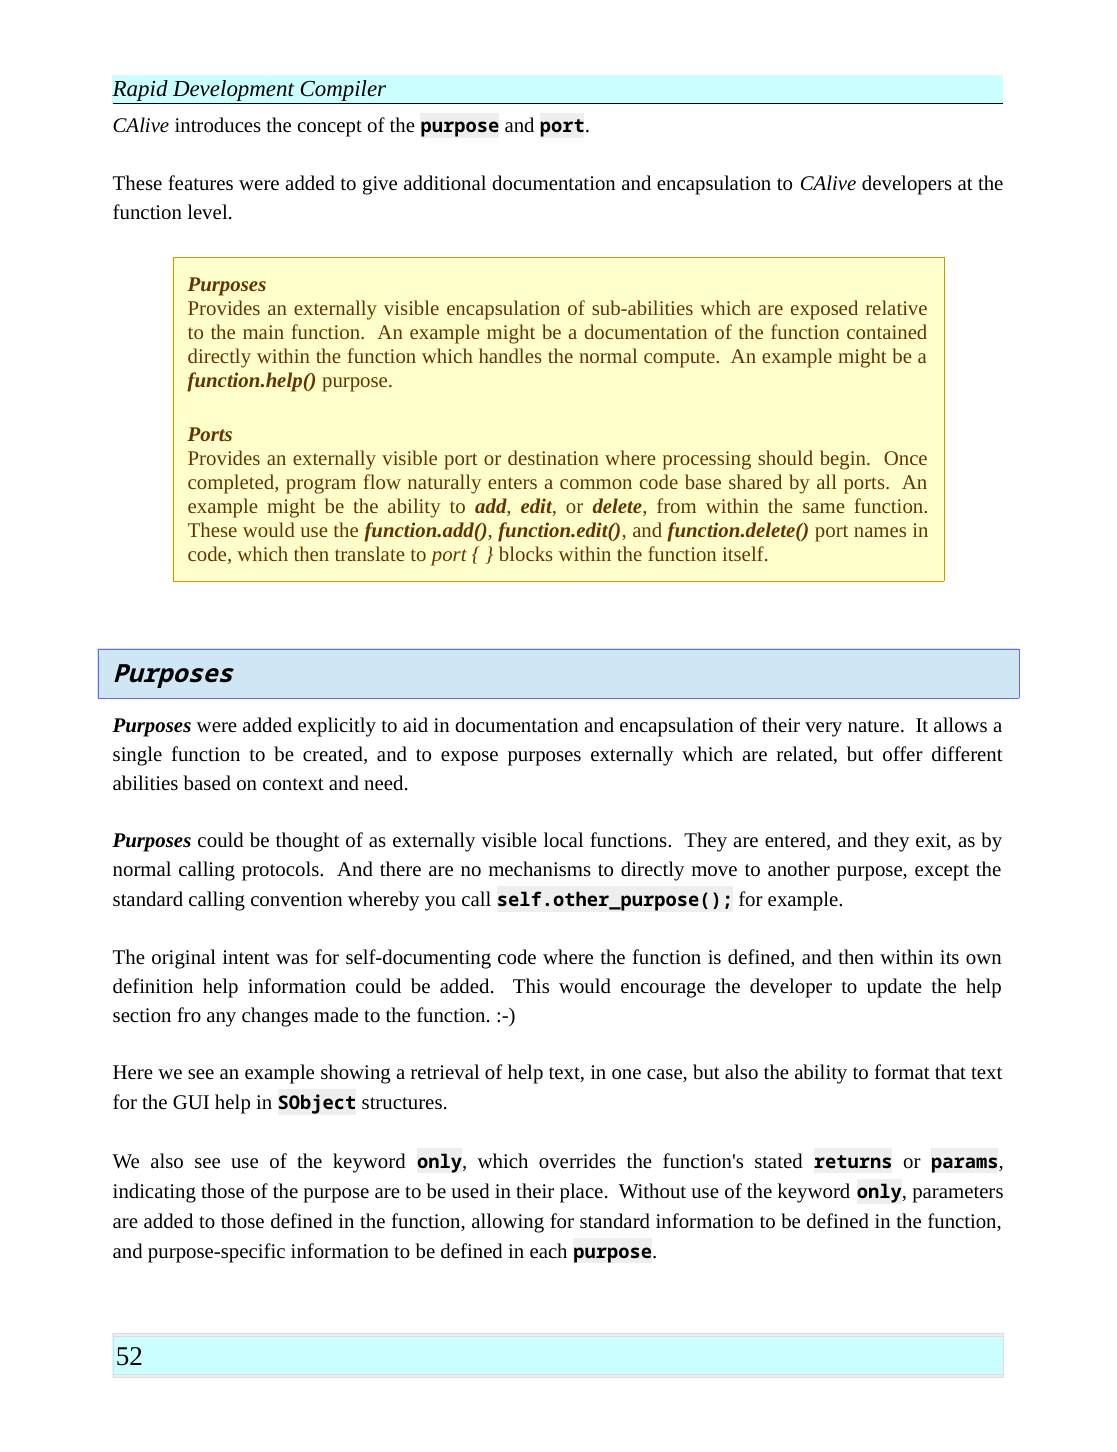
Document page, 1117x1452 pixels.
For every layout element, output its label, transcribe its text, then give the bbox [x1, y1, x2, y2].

text Here we see an example showing a retrieval of help text, in one case, but also the ability to format that text for the GUI help in SObject structures. [112, 1060, 1003, 1115]
text We also see use of the keyword only, which overrides the function's stated returns or params, indicating those of the purpose are to be used in their place. Without use of the keyword only, parameters are added to those defined in the function, allowing for standard information to be defined in the function, and purpose-specific information to be defined in each purpose. [112, 1148, 1003, 1263]
text Purposes were added explicitly to aid in documentation and encapsulation of their very nature. It allows a single function to be created, and to expose purposes externally which are related, but offer different abilities based on context and need. [112, 713, 1003, 795]
text These features were added to give additional documentation and encapsulation to CAlive developers at the function level. [112, 171, 1003, 224]
text CAlive introduces the concept of the purpose and port. [112, 112, 1003, 138]
text Purposes Provides an externally visible encapsulation of sub-abilities which are exposed relative to the main function. An example might be a documentation of the function contained directly within the function which handles the normal compute. An example might be a function.help() purpose. [174, 258, 944, 392]
text Ports Provides an externally visible port or destination where processing should begin. Once completed, program flow naturally enters a common code base shared by all ports. An example might be the ability to add, edit, or delete, from within the same function. These would use the function.add(), function.edit(), and function.delete() port names in code, which then translate to port { } blocks within the function itself. [174, 407, 944, 581]
subtitle Purposes [99, 650, 1019, 698]
text Purposes could be thought of as externally visible local functions. They are entered, and they exit, as by normal calling protocols. And there are no mechanisms to directly move to another purpose, except the standard calling convention whereby you call self.other_purpose(); for example. The original intent was for self-documenting code where the function is defined, and then within its own definition help information could be added. This would encourage the developer to update the help section fro any changes made to the function. :-) [112, 828, 1003, 1027]
